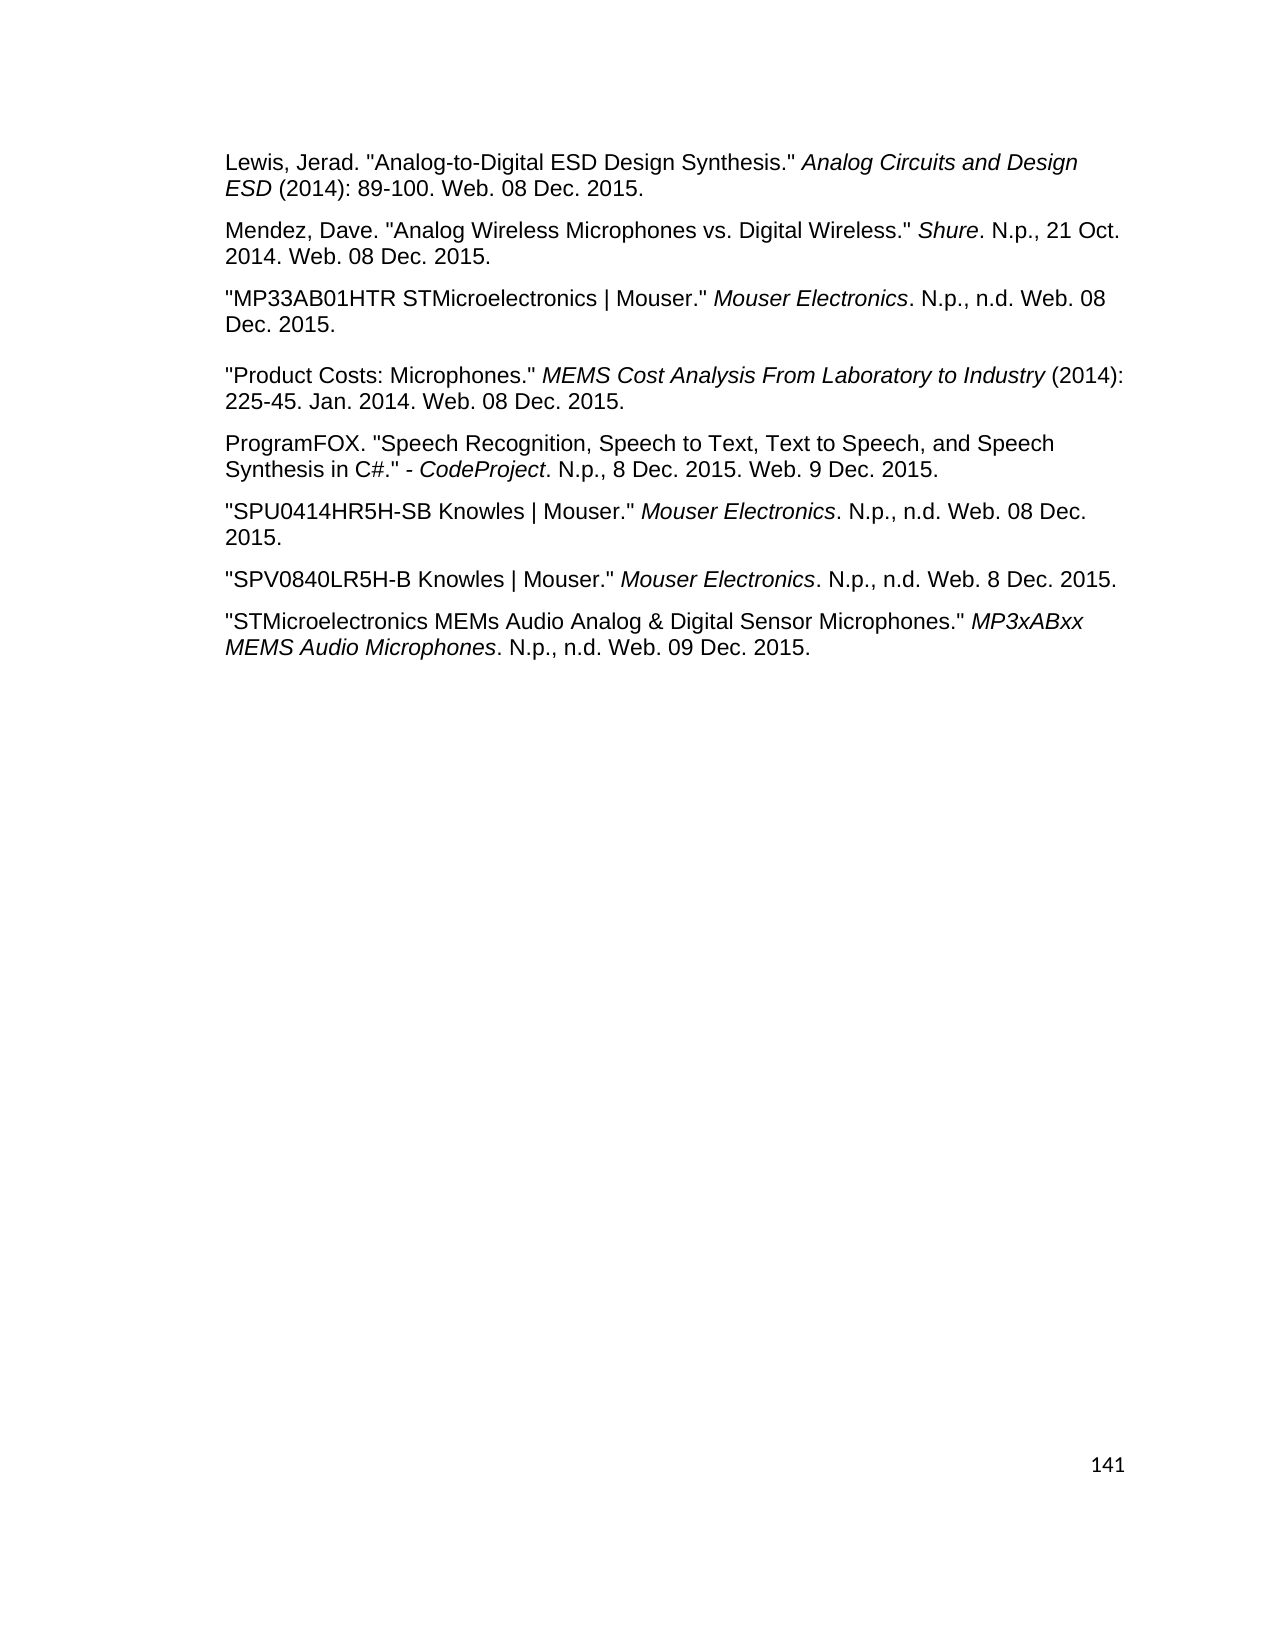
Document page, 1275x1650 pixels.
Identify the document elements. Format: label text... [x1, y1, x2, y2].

text "Product Costs: Microphones." MEMS Cost Analysis From Laboratory to Industry (2014): 225-45. Jan. 2014. Web. 08 Dec. 2015. [225, 363, 1125, 414]
text "MP33AB01HTR STMicroelectronics | Mouser." Mouser Electronics. N.p., n.d. Web. 08 Dec. 2015. [225, 286, 1125, 363]
text ProgramFOX. "Speech Recognition, Speech to Text, Text to Speech, and Speech Synthesis in C#." - CodeProject. N.p., 8 Dec. 2015. Web. 9 Dec. 2015. [225, 431, 1125, 482]
text Mendez, Dave. "Analog Wireless Microphones vs. Digital Wireless." Shure. N.p., 21 Oct. 2014. Web. 08 Dec. 2015. [225, 218, 1125, 269]
text Lewis, Jerad. "Analog-to-Digital ESD Design Synthesis." Analog Circuits and Design ESD (2014): 89-100. Web. 08 Dec. 2015. [225, 150, 1125, 201]
text "SPV0840LR5H-B Knowles | Mouser." Mouser Electronics. N.p., n.d. Web. 8 Dec. 2015. [225, 566, 1125, 592]
text "SPU0414HR5H-SB Knowles | Mouser." Mouser Electronics. N.p., n.d. Web. 08 Dec. 2015. [225, 498, 1125, 550]
text "STMicroelectronics MEMs Audio Analog & Digital Sensor Microphones." MP3xABxx MEMS Audio Microphones. N.p., n.d. Web. 09 Dec. 2015. [225, 609, 1125, 660]
